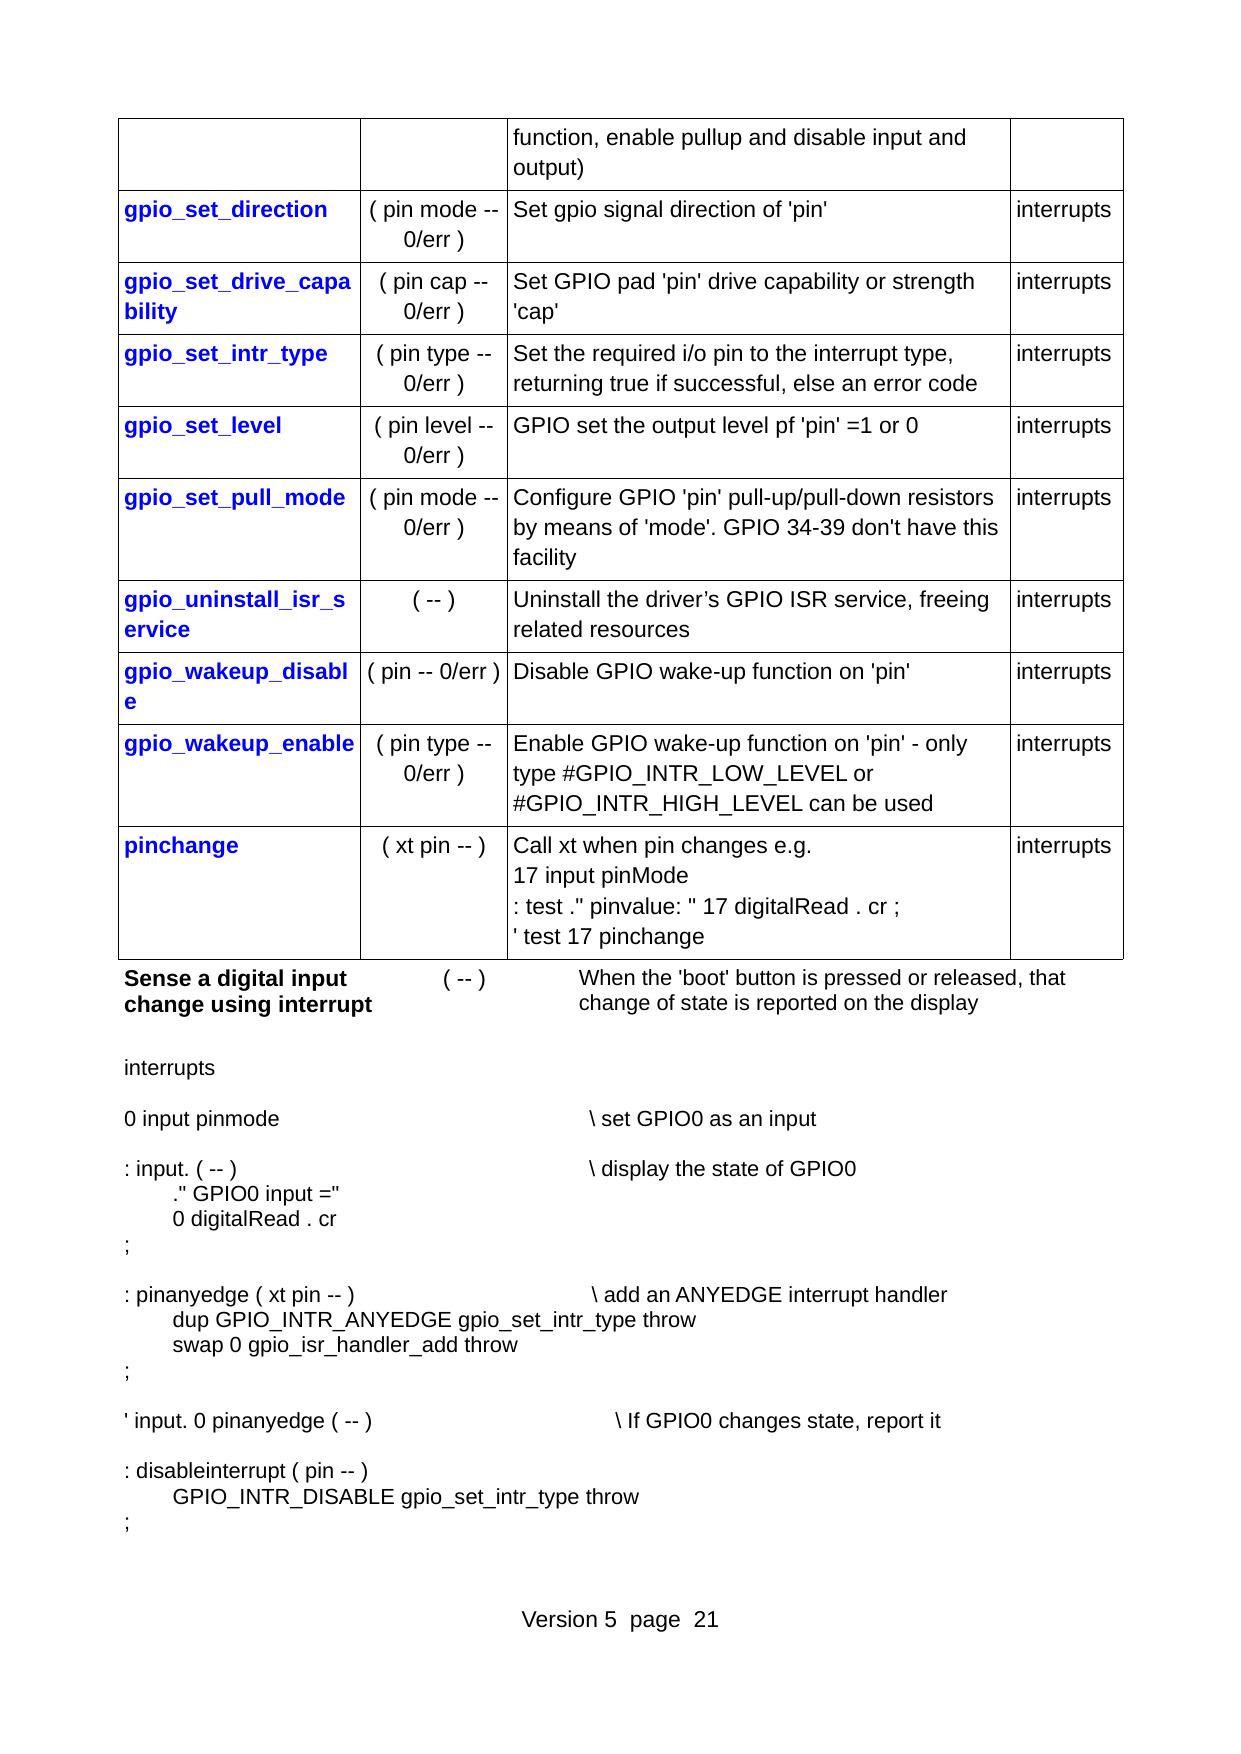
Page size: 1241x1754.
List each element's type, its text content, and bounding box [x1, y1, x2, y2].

table_cell interrupts [1011, 827, 1123, 959]
table_cell gpio_set_drive_capability [119, 263, 360, 334]
table_cell interrupts 0 input pinmode \ set GPIO0 as an input : input. ( -- ) \ display the state of GPIO0 ." GPIO0 input =" 0 digitalRead . cr ; : pinanyedge ( xt pin -- ) \ add an ANYEDGE interrupt handler dup GPIO_INTR_ANYEDGE gpio_set_intr_type throw swap 0 gpio_isr_handler_add throw ; ' input. 0 pinanyedge ( -- ) \ If GPIO0 changes state, report it : disableinterrupt ( pin -- ) GPIO_INTR_DISABLE gpio_set_intr_type throw ; [118, 1049, 1123, 1565]
table_cell interrupts [1011, 335, 1123, 406]
table_cell function, enable pullup and disable input and output) [508, 119, 1010, 190]
table_header Sense a digital input change using interrupt [118, 960, 437, 1049]
table_cell Set the required i/o pin to the interrupt type, returning true if successful, else an error code [508, 335, 1010, 406]
table_cell gpio_set_pull_mode [119, 479, 360, 580]
table_cell ( pin cap -- 0/err ) [361, 263, 507, 334]
table_cell interrupts [1011, 407, 1123, 478]
table_cell interrupts [1011, 191, 1123, 262]
table_cell Enable GPIO wake-up function on 'pin' - only type #GPIO_INTR_LOW_LEVEL or #GPIO_INTR_HIGH_LEVEL can be used [508, 725, 1010, 826]
table_cell gpio_uninstall_isr_service [119, 581, 360, 652]
table_cell Call xt when pin changes e.g. 17 input pinMode : test ." pinvalue: " 17 digitalRead . cr ; ' test 17 pinchange [508, 827, 1010, 959]
table_cell ( -- ) [361, 581, 507, 652]
table_cell GPIO set the output level pf 'pin' =1 or 0 [508, 407, 1010, 478]
table_cell ( pin -- 0/err ) [361, 653, 507, 724]
table_cell gpio_set_intr_type [119, 335, 360, 406]
table_cell [119, 119, 360, 190]
table_cell [1011, 119, 1123, 190]
table_cell interrupts [1011, 479, 1123, 580]
table_cell ( pin type -- 0/err ) [361, 335, 507, 406]
table_cell interrupts [1011, 725, 1123, 826]
table_header ( -- ) [437, 960, 573, 1049]
table_cell pinchange [119, 827, 360, 959]
table_header When the 'boot' button is pressed or released, that change of state is reported on the display [573, 960, 1123, 1049]
table_cell interrupts [1011, 263, 1123, 334]
table_cell Set gpio signal direction of 'pin' [508, 191, 1010, 262]
table_cell Configure GPIO 'pin' pull-up/pull-down resistors by means of 'mode'. GPIO 34-39 don't have this facility [508, 479, 1010, 580]
table_cell gpio_wakeup_enable [119, 725, 360, 826]
table_cell gpio_set_level [119, 407, 360, 478]
table_cell interrupts [1011, 581, 1123, 652]
table_cell ( pin mode -- 0/err ) [361, 191, 507, 262]
table_cell Uninstall the driver’s GPIO ISR service, freeing related resources [508, 581, 1010, 652]
table_cell interrupts [1011, 653, 1123, 724]
table_cell gpio_wakeup_disable [119, 653, 360, 724]
table_cell ( pin type -- 0/err ) [361, 725, 507, 826]
table_cell ( pin level -- 0/err ) [361, 407, 507, 478]
table_cell Disable GPIO wake-up function on 'pin' [508, 653, 1010, 724]
table_cell gpio_set_direction [119, 191, 360, 262]
table_cell ( pin mode -- 0/err ) [361, 479, 507, 580]
table_cell ( xt pin -- ) [361, 827, 507, 959]
table_cell Set GPIO pad 'pin' drive capability or strength 'cap' [508, 263, 1010, 334]
table_cell [361, 119, 507, 190]
